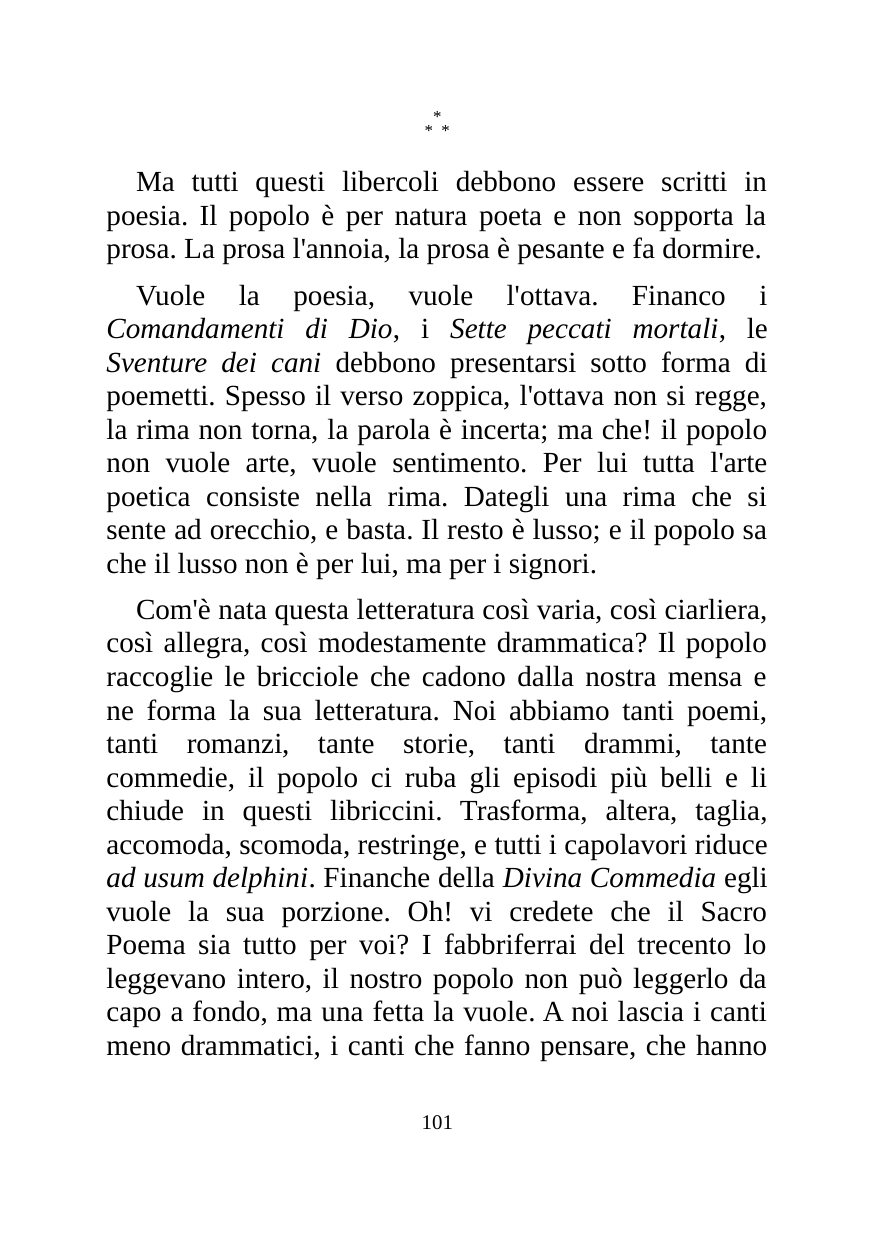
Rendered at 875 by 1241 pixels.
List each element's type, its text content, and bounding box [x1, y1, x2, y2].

text Ma tutti questi libercoli debbono essere scritti in poesia. Il popolo è per natura poeta e non sopporta la prosa. La prosa l'annoia, la prosa è pesante e fa dormire. [106, 164, 768, 265]
text *** [106, 106, 768, 140]
text Com'è nata questa letteratura così varia, così ciarliera, così allegra, così modestamente drammatica? Il popolo raccoglie le bricciole che cadono dalla nostra mensa e ne forma la sua letteratura. Noi abbiamo tanti poemi, tanti romanzi, tante storie, tanti drammi, tante commedie, il popolo ci ruba gli episodi più belli e li chiude in questi libriccini. Trasforma, altera, taglia, accomoda, scomoda, restringe, e tutti i capolavori riduce ad usum delphini. Finanche della Divina Commedia egli vuole la sua porzione. Oh! vi credete che il Sacro Poema sia tutto per voi? I fabbriferrai del trecento lo leggevano intero, il nostro popolo non può leggerlo da capo a fondo, ma una fetta la vuole. A noi lascia i canti meno drammatici, i canti che fanno pensare, che hanno [106, 592, 768, 1062]
text Vuole la poesia, vuole l'ottava. Financo i Comandamenti di Dio, i Sette peccati mortali, le Sventure dei cani debbono presentarsi sotto forma di poemetti. Spesso il verso zoppica, l'ottava non si regge, la rima non torna, la parola è incerta; ma che! il popolo non vuole arte, vuole sentimento. Per lui tutta l'arte poetica consiste nella rima. Dategli una rima che si sente ad orecchio, e basta. Il resto è lusso; e il popolo sa che il lusso non è per lui, ma per i signori. [106, 278, 768, 579]
